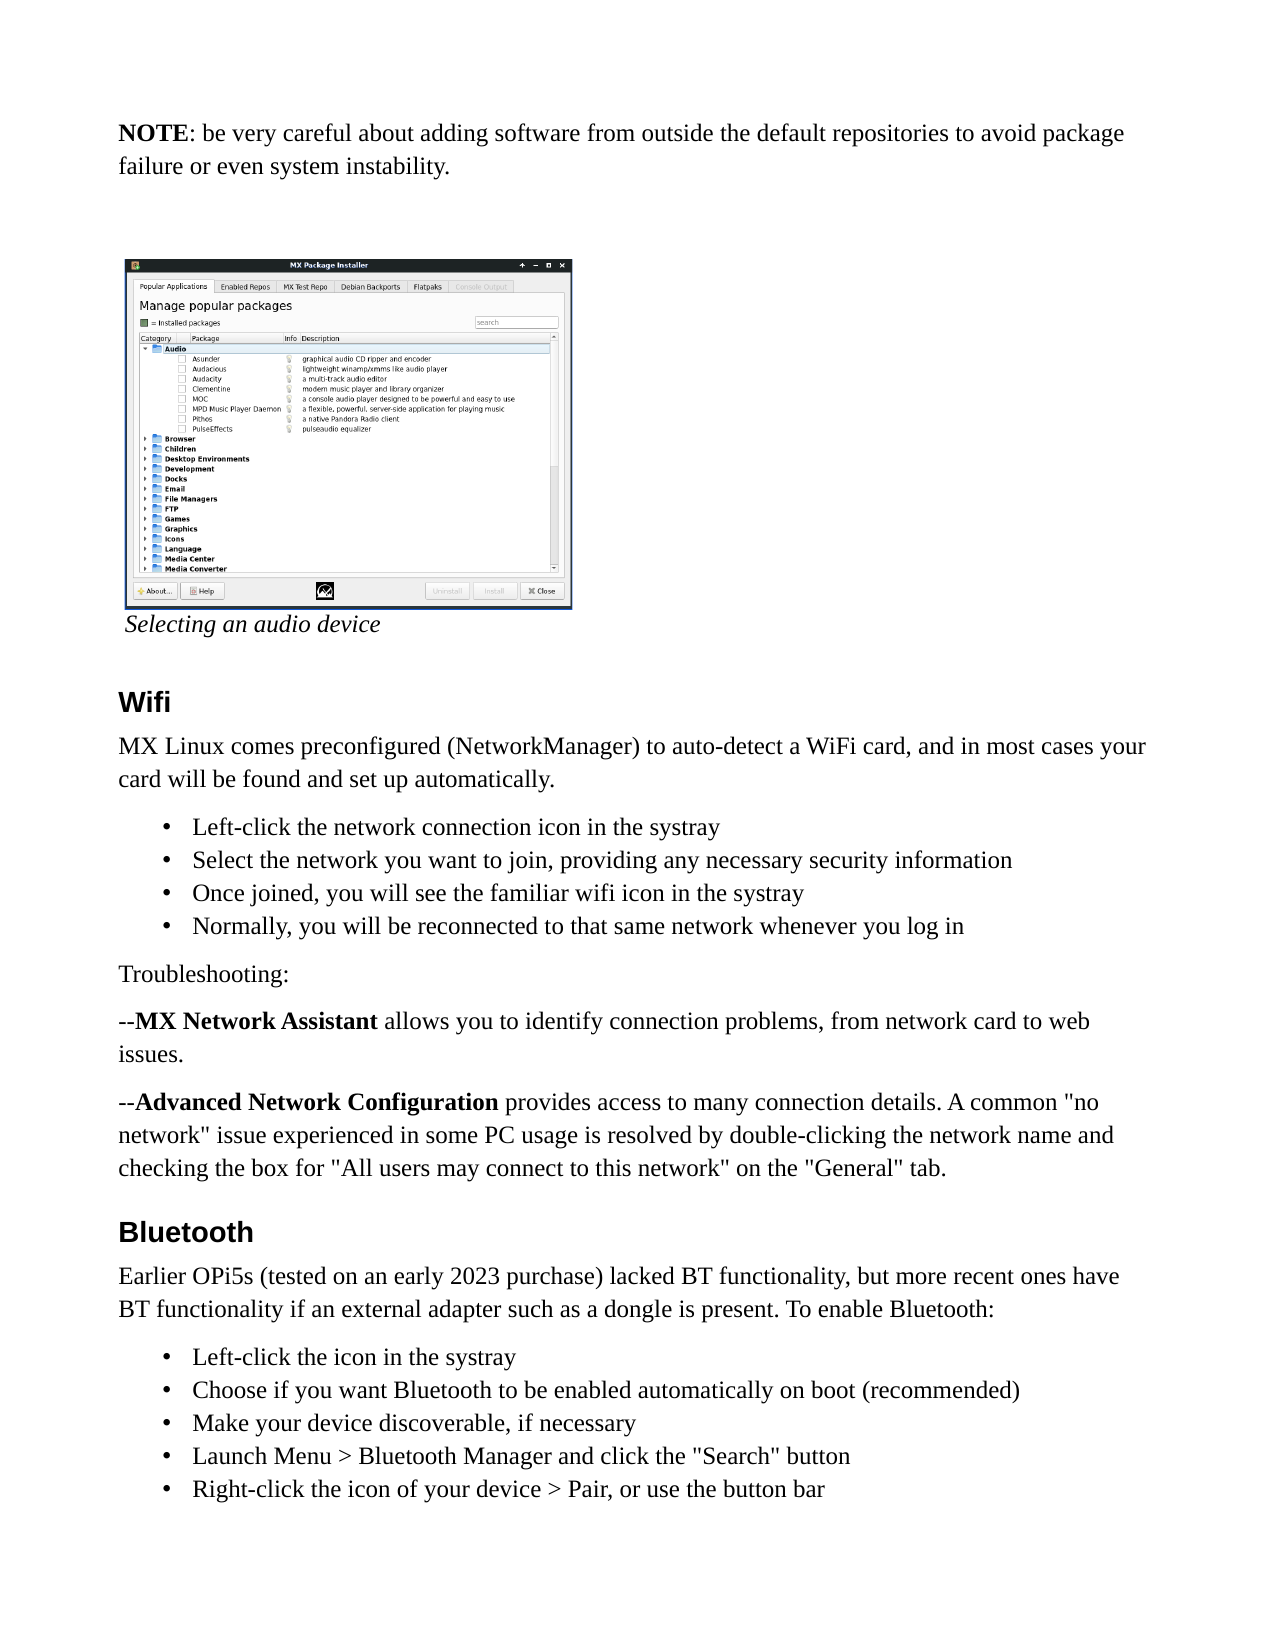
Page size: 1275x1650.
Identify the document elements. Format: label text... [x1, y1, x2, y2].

list Choose if you want Bluetooth to be enabled automatically on boot (recommended) [162, 1375, 1157, 1403]
list Make your device discoverable, if necessary [162, 1408, 1157, 1437]
picture [124, 259, 573, 610]
text Troubleshooting: [118, 959, 1157, 987]
subtitle Wifi [118, 685, 1157, 719]
list Once joined, you will see the familiar wifi icon in the systray [162, 878, 1157, 907]
list Right-click the icon of your device > Pair, or use the button bar [162, 1474, 1157, 1503]
list Launch Menu > Bluetooth Manager and click the "Search" button [162, 1441, 1157, 1469]
list Left-click the network connection icon in the systray [162, 812, 1157, 841]
list Normally, you will be reconnected to that same network whenever you log in [162, 911, 1157, 940]
text MX Linux comes preconfigured (NetworkManager) to auto-detect a WiFi card, and in most cases your card will be found and set up automatically. [118, 731, 1157, 793]
text NOTE: be very careful about adding software from outside the default repositories to avoid package failure or even system instability. [118, 118, 1157, 180]
subtitle Bluetooth [118, 1215, 1157, 1249]
text --MX Network Assistant allows you to identify connection problems, from network card to web issues. [118, 1006, 1157, 1068]
list Left-click the icon in the systray [162, 1342, 1157, 1371]
text --Advanced Network Configuration provides access to many connection details. A common "no network" issue experienced in some PC usage is resolved by double-clicking the network name and checking the box for "All users may connect to this network" on the "General" tab. [118, 1087, 1157, 1182]
text Earlier OPi5s (tested on an early 2023 purchase) lacked BT functionality, but more recent ones have BT functionality if an external adapter such as a dongle is present. To enable Bluetooth: [118, 1261, 1157, 1323]
list Select the network you want to join, providing any necessary security information [162, 845, 1157, 874]
text Selecting an audio device [124, 610, 572, 638]
